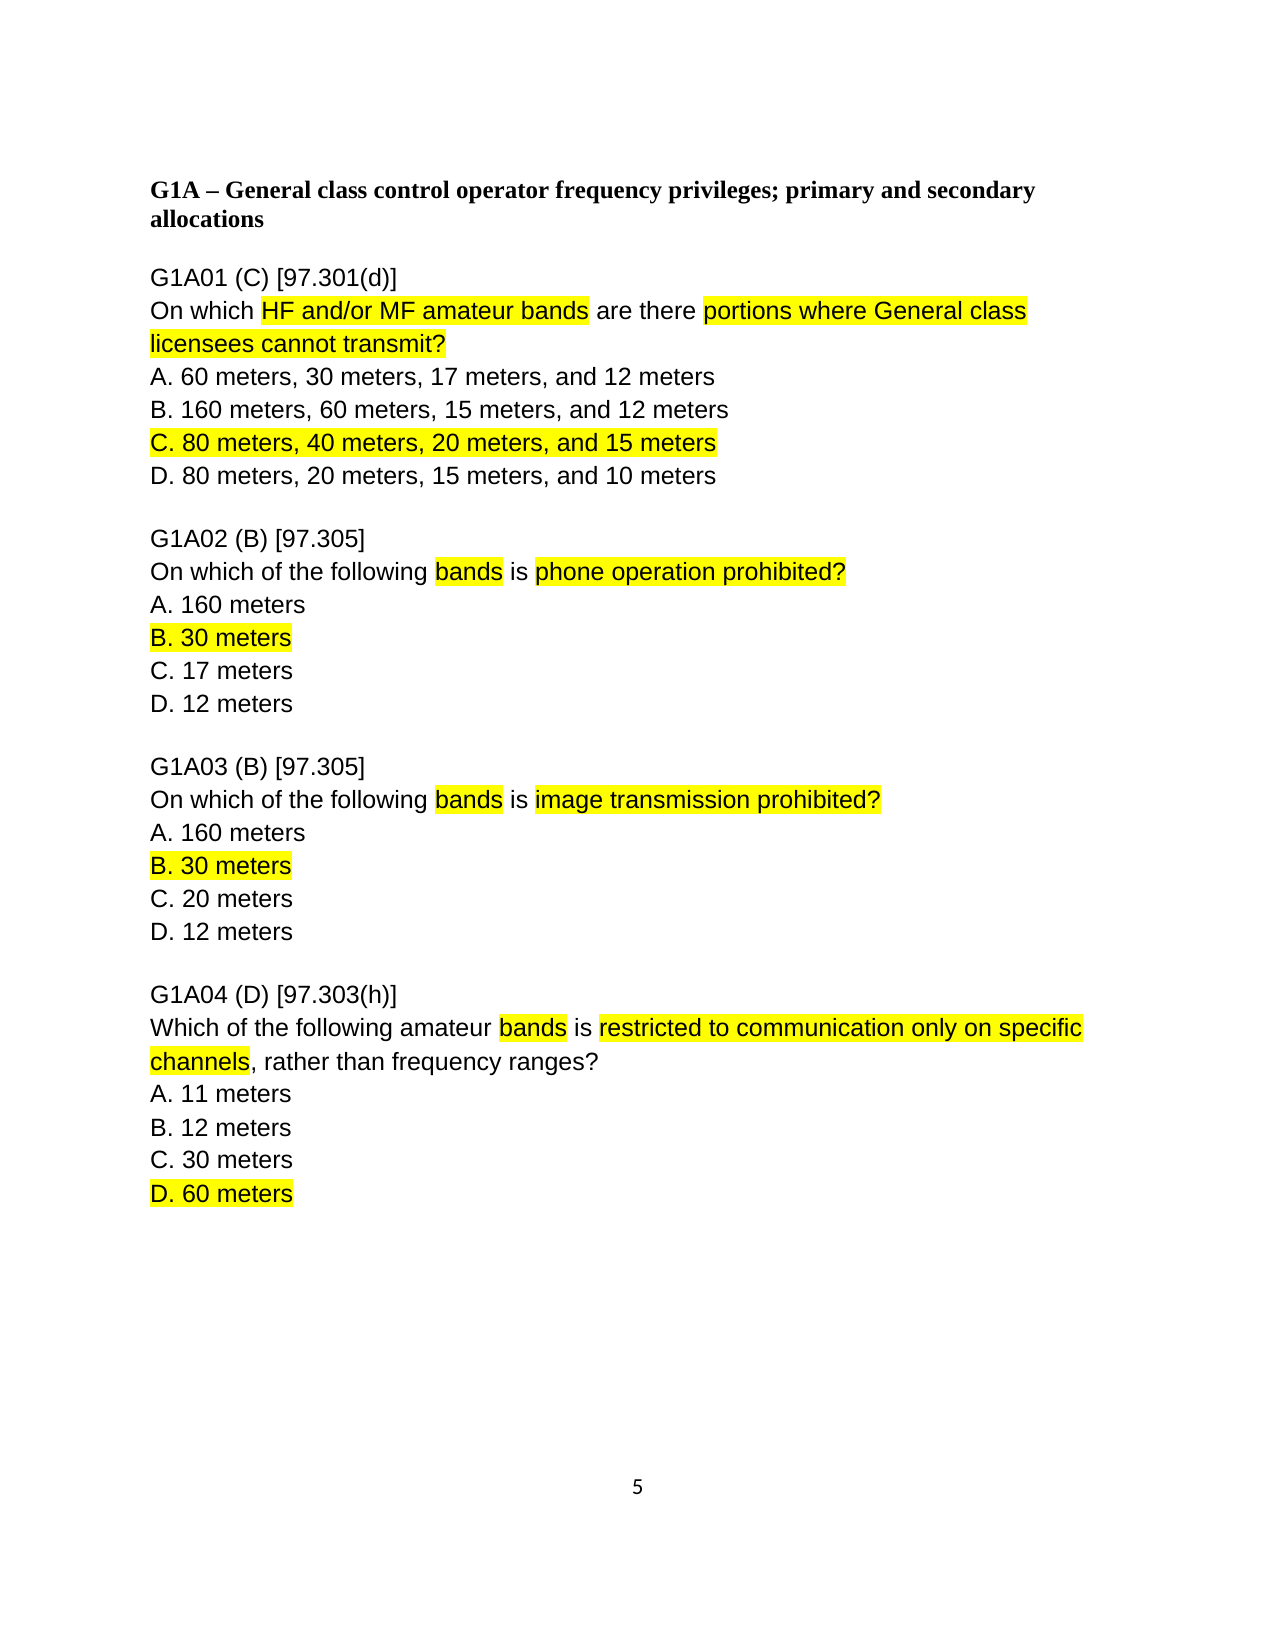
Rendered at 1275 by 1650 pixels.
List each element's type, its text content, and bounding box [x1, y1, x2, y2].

text G1A04 (D) [97.303(h)] Which of the following amateur bands is restricted to communication only on specific channels, rather than frequency ranges? A. 11 meters B. 12 meters C. 30 meters D. 60 meters [150, 980, 1125, 1207]
subtitle G1A – General class control operator frequency privileges; primary and secondary allocations [150, 176, 1125, 233]
text G1A01 (C) [97.301(d)] On which HF and/or MF amateur bands are there portions where General class licensees cannot transmit? A. 60 meters, 30 meters, 17 meters, and 12 meters B. 160 meters, 60 meters, 15 meters, and 12 meters C. 80 meters, 40 meters, 20 meters, and 15 meters D. 80 meters, 20 meters, 15 meters, and 10 meters [150, 263, 1125, 490]
text G1A02 (B) [97.305] On which of the following bands is phone operation prohibited? A. 160 meters B. 30 meters C. 17 meters D. 12 meters [150, 524, 1125, 718]
text G1A03 (B) [97.305] On which of the following bands is image transmission prohibited? A. 160 meters B. 30 meters C. 20 meters D. 12 meters [150, 752, 1125, 946]
